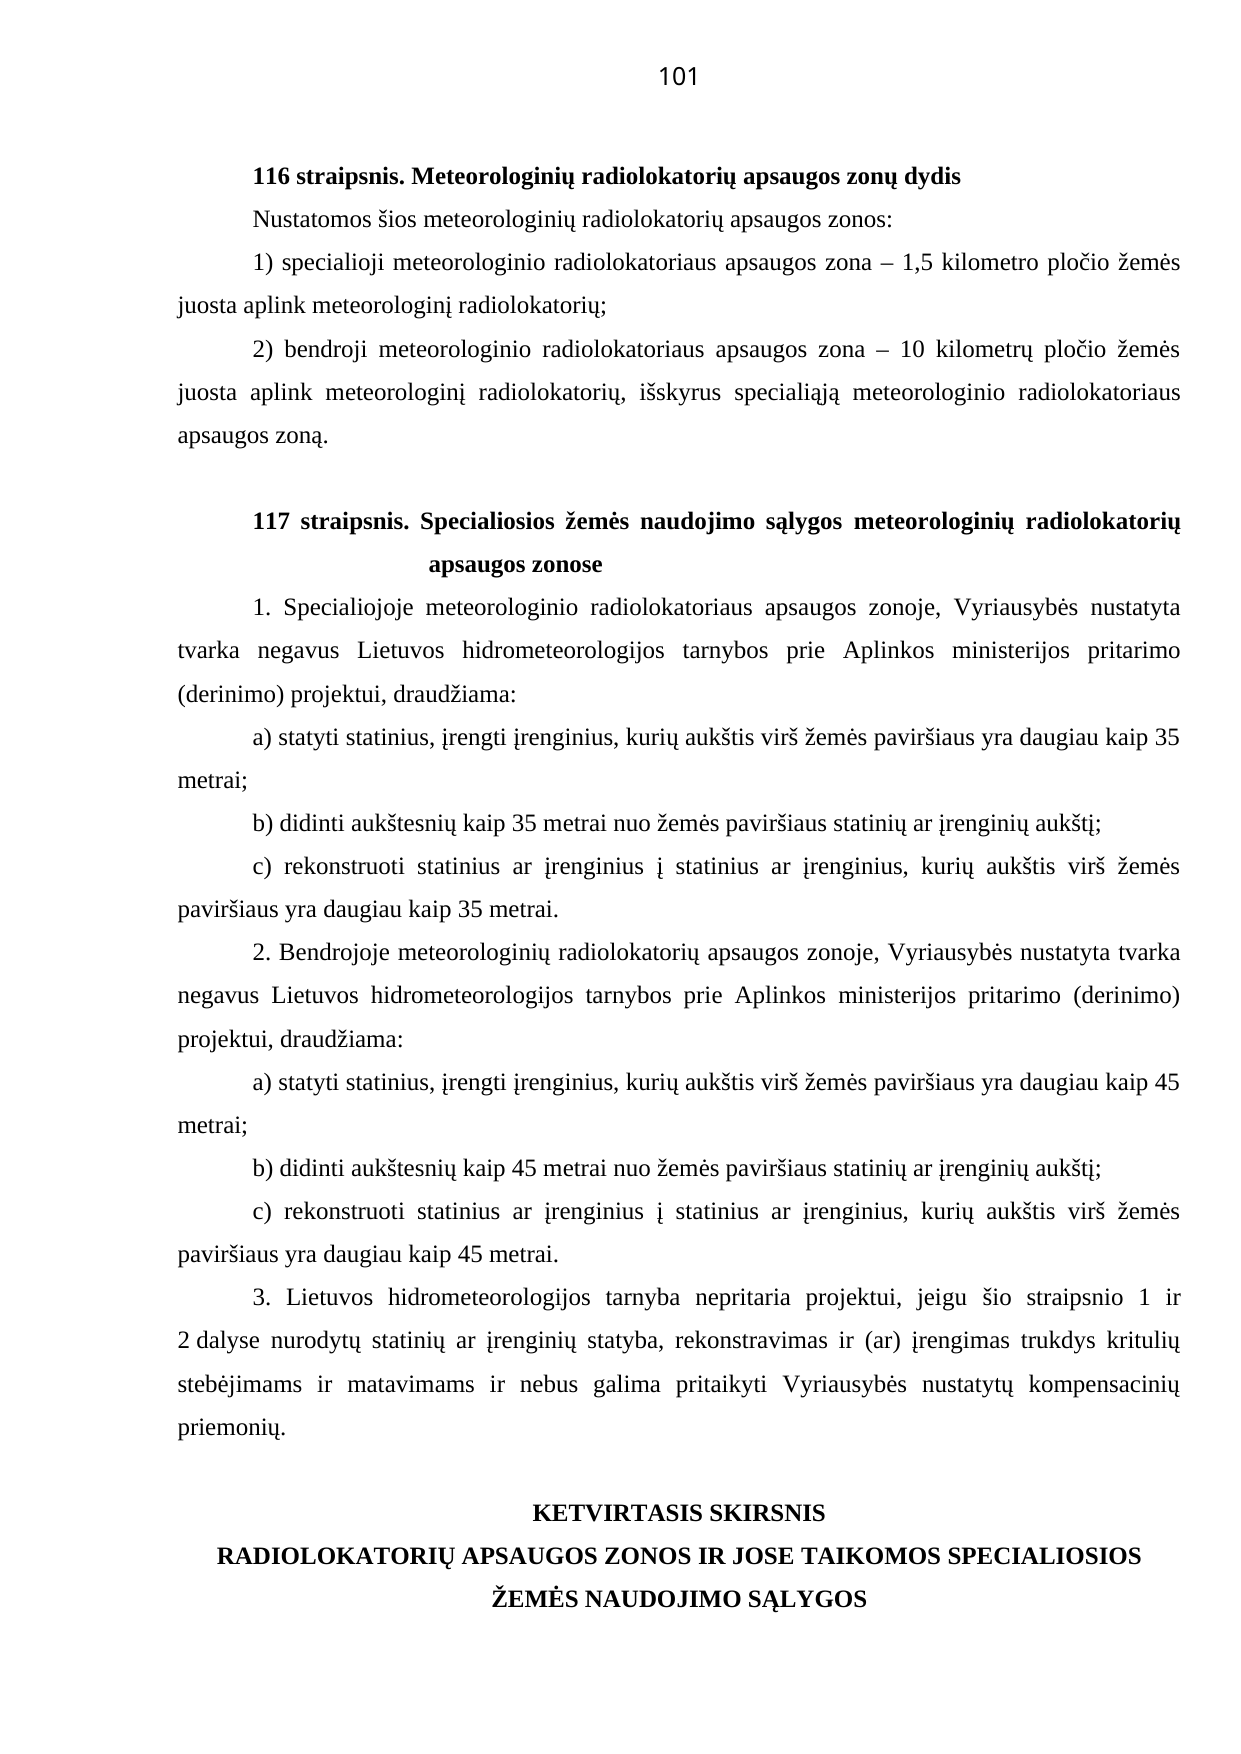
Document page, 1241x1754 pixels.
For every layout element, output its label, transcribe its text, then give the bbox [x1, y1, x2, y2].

text a) statyti statinius, įrengti įrenginius, kurių aukštis virš žemės paviršiaus yra daugiau kaip 45 metrai; [177, 1067, 1181, 1139]
text b) didinti aukštesnių kaip 45 metrai nuo žemės paviršiaus statinių ar įrenginių aukštį; [177, 1153, 1181, 1182]
text 2) bendroji meteorologinio radiolokatoriaus apsaugos zona – 10 kilometrų pločio žemės juosta aplink meteorologinį radiolokatorių, išskyrus specialiąją meteorologinio radiolokatoriaus apsaugos zoną. [177, 334, 1181, 449]
text 2. Bendrojoje meteorologinių radiolokatorių apsaugos zonoje, Vyriausybės nustatyta tvarka negavus Lietuvos hidrometeorologijos tarnybos prie Aplinkos ministerijos pritarimo (derinimo) projektui, draudžiama: [177, 937, 1181, 1052]
text KETVIRTASIS SKIRSNIS [177, 1498, 1181, 1527]
text c) rekonstruoti statinius ar įrenginius į statinius ar įrenginius, kurių aukštis virš žemės paviršiaus yra daugiau kaip 35 metrai. [177, 851, 1181, 923]
text c) rekonstruoti statinius ar įrenginius į statinius ar įrenginius, kurių aukštis virš žemės paviršiaus yra daugiau kaip 45 metrai. [177, 1196, 1181, 1268]
text b) didinti aukštesnių kaip 35 metrai nuo žemės paviršiaus statinių ar įrenginių aukštį; [177, 808, 1181, 837]
text 1. Specialiojoje meteorologinio radiolokatoriaus apsaugos zonoje, Vyriausybės nustatyta tvarka negavus Lietuvos hidrometeorologijos tarnybos prie Aplinkos ministerijos pritarimo (derinimo) projektui, draudžiama: [177, 592, 1181, 707]
text 3. Lietuvos hidrometeorologijos tarnyba nepritaria projektui, jeigu šio straipsnio 1 ir 2 dalyse nurodytų statinių ar įrenginių statyba, rekonstravimas ir (ar) įrengimas trukdys kritulių stebėjimams ir matavimams ir nebus galima pritaikyti Vyriausybės nustatytų kompensacinių priemonių. [177, 1282, 1181, 1441]
text RADIOLOKATORIŲ APSAUGOS ZONOS IR JOSE TAIKOMOS SPECIALIOSIOS ŽEMĖS NAUDOJIMO SĄLYGOS [177, 1541, 1181, 1613]
text 117 straipsnis. Specialiosios žemės naudojimo sąlygos meteorologinių radiolokatorių apsaugos zonose [252, 506, 1181, 578]
text Nustatomos šios meteorologinių radiolokatorių apsaugos zonos: [177, 204, 1181, 233]
text 1) specialioji meteorologinio radiolokatoriaus apsaugos zona – 1,5 kilometro pločio žemės juosta aplink meteorologinį radiolokatorių; [177, 247, 1181, 319]
text a) statyti statinius, įrengti įrenginius, kurių aukštis virš žemės paviršiaus yra daugiau kaip 35 metrai; [177, 722, 1181, 794]
text 116 straipsnis. Meteorologinių radiolokatorių apsaugos zonų dydis [177, 161, 1181, 190]
